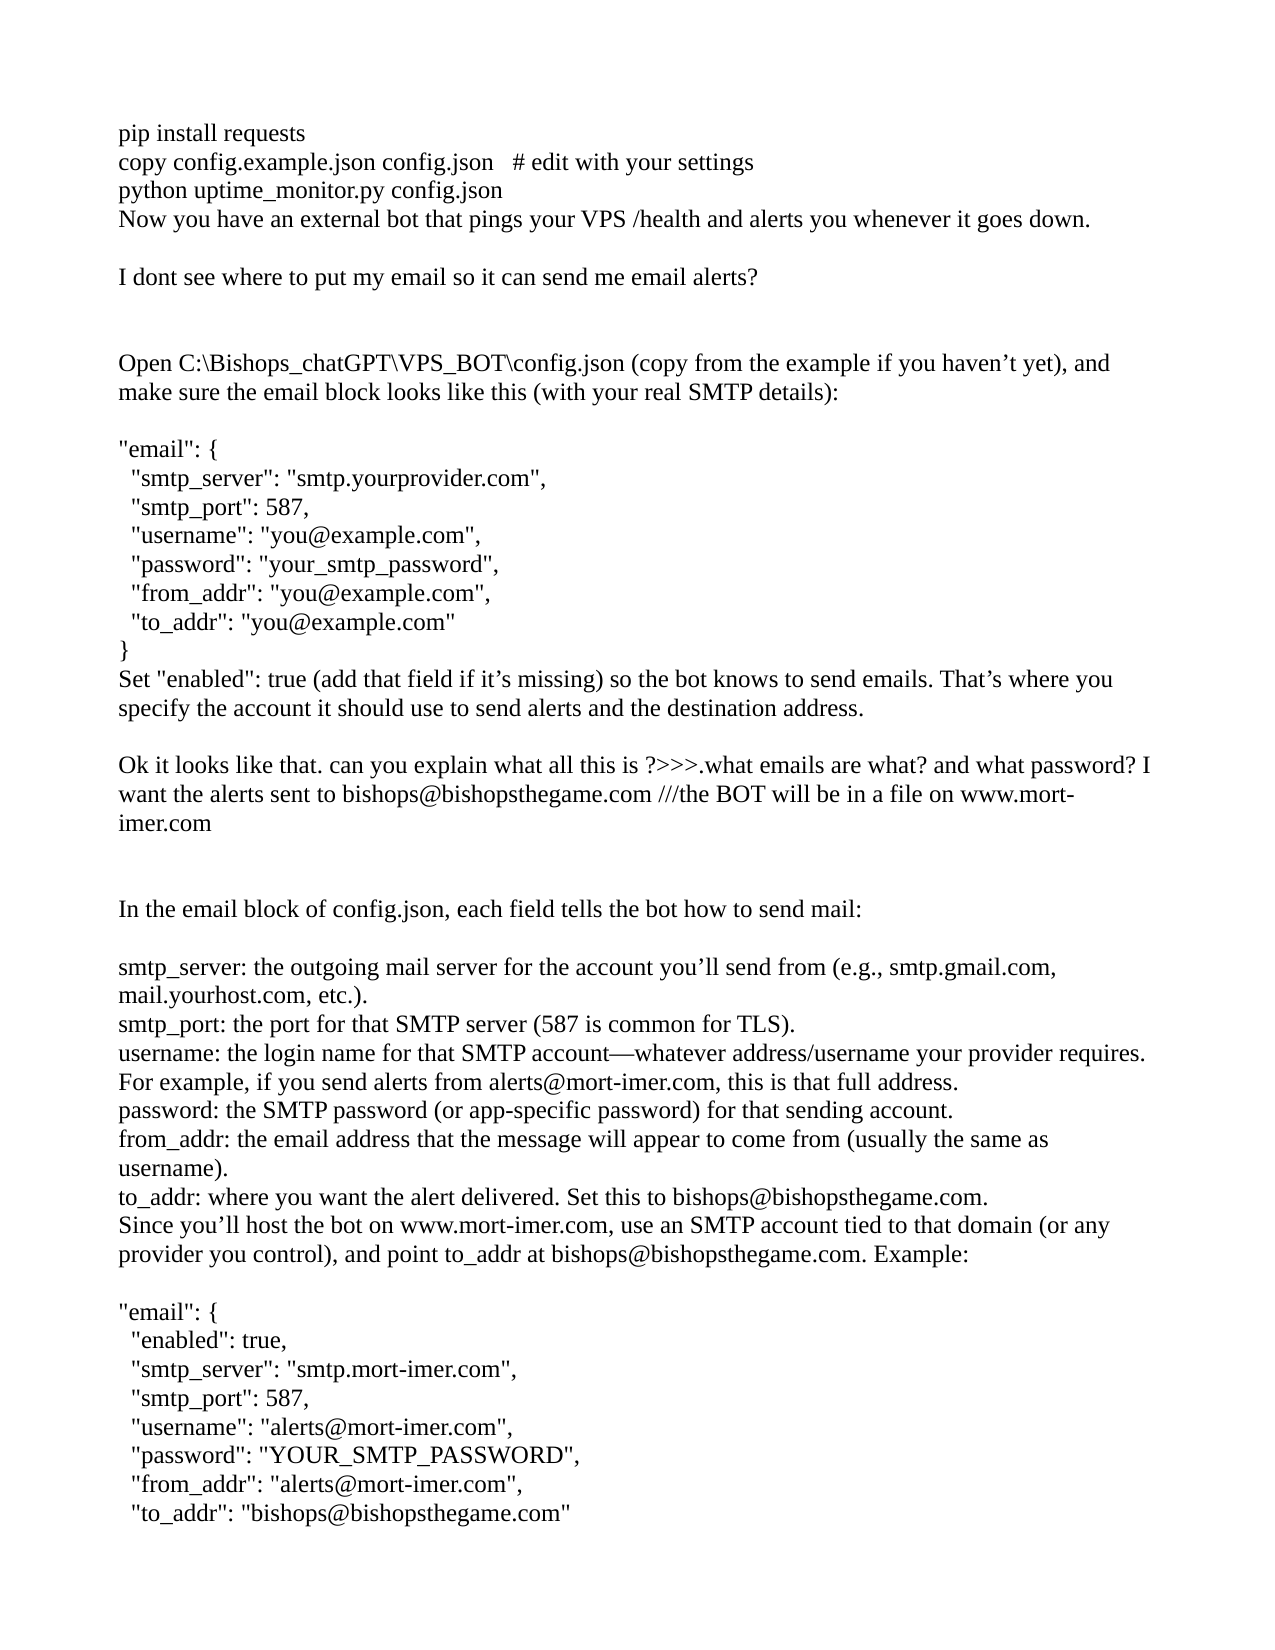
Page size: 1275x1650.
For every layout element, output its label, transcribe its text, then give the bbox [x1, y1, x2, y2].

text Ok it looks like that. can you explain what all this is ?>>>.what emails are what? and what password? I want the alerts sent to bishops@bishopsthegame.com ///the BOT will be in a file on www.mort-imer.com [118, 751, 1157, 837]
text Now you have an external bot that pings your VPS /health and alerts you whenever it goes down. [118, 204, 1157, 233]
text "password": "your_smtp_password", [118, 549, 1157, 578]
text "to_addr": "bishops@bishopsthegame.com" [118, 1498, 1157, 1527]
text Since you’ll host the bot on www.mort-imer.com, use an SMTP account tied to that domain (or any provider you control), and point to_addr at bishops@bishopsthegame.com. Example: [118, 1211, 1157, 1268]
text "from_addr": "alerts@mort-imer.com", [118, 1469, 1157, 1498]
text "username": "you@example.com", [118, 521, 1157, 549]
text smtp_server: the outgoing mail server for the account you’ll send from (e.g., smtp.gmail.com, mail.yourhost.com, etc.). [118, 952, 1157, 1009]
text In the email block of config.json, each field tells the bot how to send mail: [118, 894, 1157, 923]
text username: the login name for that SMTP account—whatever address/username your provider requires. For example, if you send alerts from alerts@mort-imer.com, this is that full address. [118, 1038, 1157, 1096]
text smtp_port: the port for that SMTP server (587 is common for TLS). [118, 1009, 1157, 1038]
text pip install requests [118, 118, 1157, 147]
text "enabled": true, [118, 1326, 1157, 1354]
text "from_addr": "you@example.com", [118, 578, 1157, 607]
text "email": { [118, 1297, 1157, 1326]
text password: the SMTP password (or app-specific password) for that sending account. [118, 1096, 1157, 1124]
text I dont see where to put my email so it can send me email alerts? [118, 262, 1157, 291]
text "username": "alerts@mort-imer.com", [118, 1412, 1157, 1441]
text "smtp_port": 587, [118, 492, 1157, 521]
text "to_addr": "you@example.com" [118, 607, 1157, 636]
text to_addr: where you want the alert delivered. Set this to bishops@bishopsthegame.com. [118, 1182, 1157, 1211]
text copy config.example.json config.json # edit with your settings [118, 147, 1157, 176]
text "password": "YOUR_SMTP_PASSWORD", [118, 1441, 1157, 1469]
text "smtp_server": "smtp.mort-imer.com", [118, 1354, 1157, 1383]
text Open C:\Bishops_chatGPT\VPS_BOT\config.json (copy from the example if you haven’t yet), and make sure the email block looks like this (with your real SMTP details): [118, 348, 1157, 406]
text "smtp_server": "smtp.yourprovider.com", [118, 463, 1157, 492]
text Set "enabled": true (add that field if it’s missing) so the bot knows to send emails. That’s where you specify the account it should use to send alerts and the destination address. [118, 664, 1157, 722]
text python uptime_monitor.py config.json [118, 176, 1157, 204]
text } [118, 636, 1157, 664]
text "email": { [118, 434, 1157, 463]
text from_addr: the email address that the message will appear to come from (usually the same as username). [118, 1124, 1157, 1182]
text "smtp_port": 587, [118, 1383, 1157, 1412]
